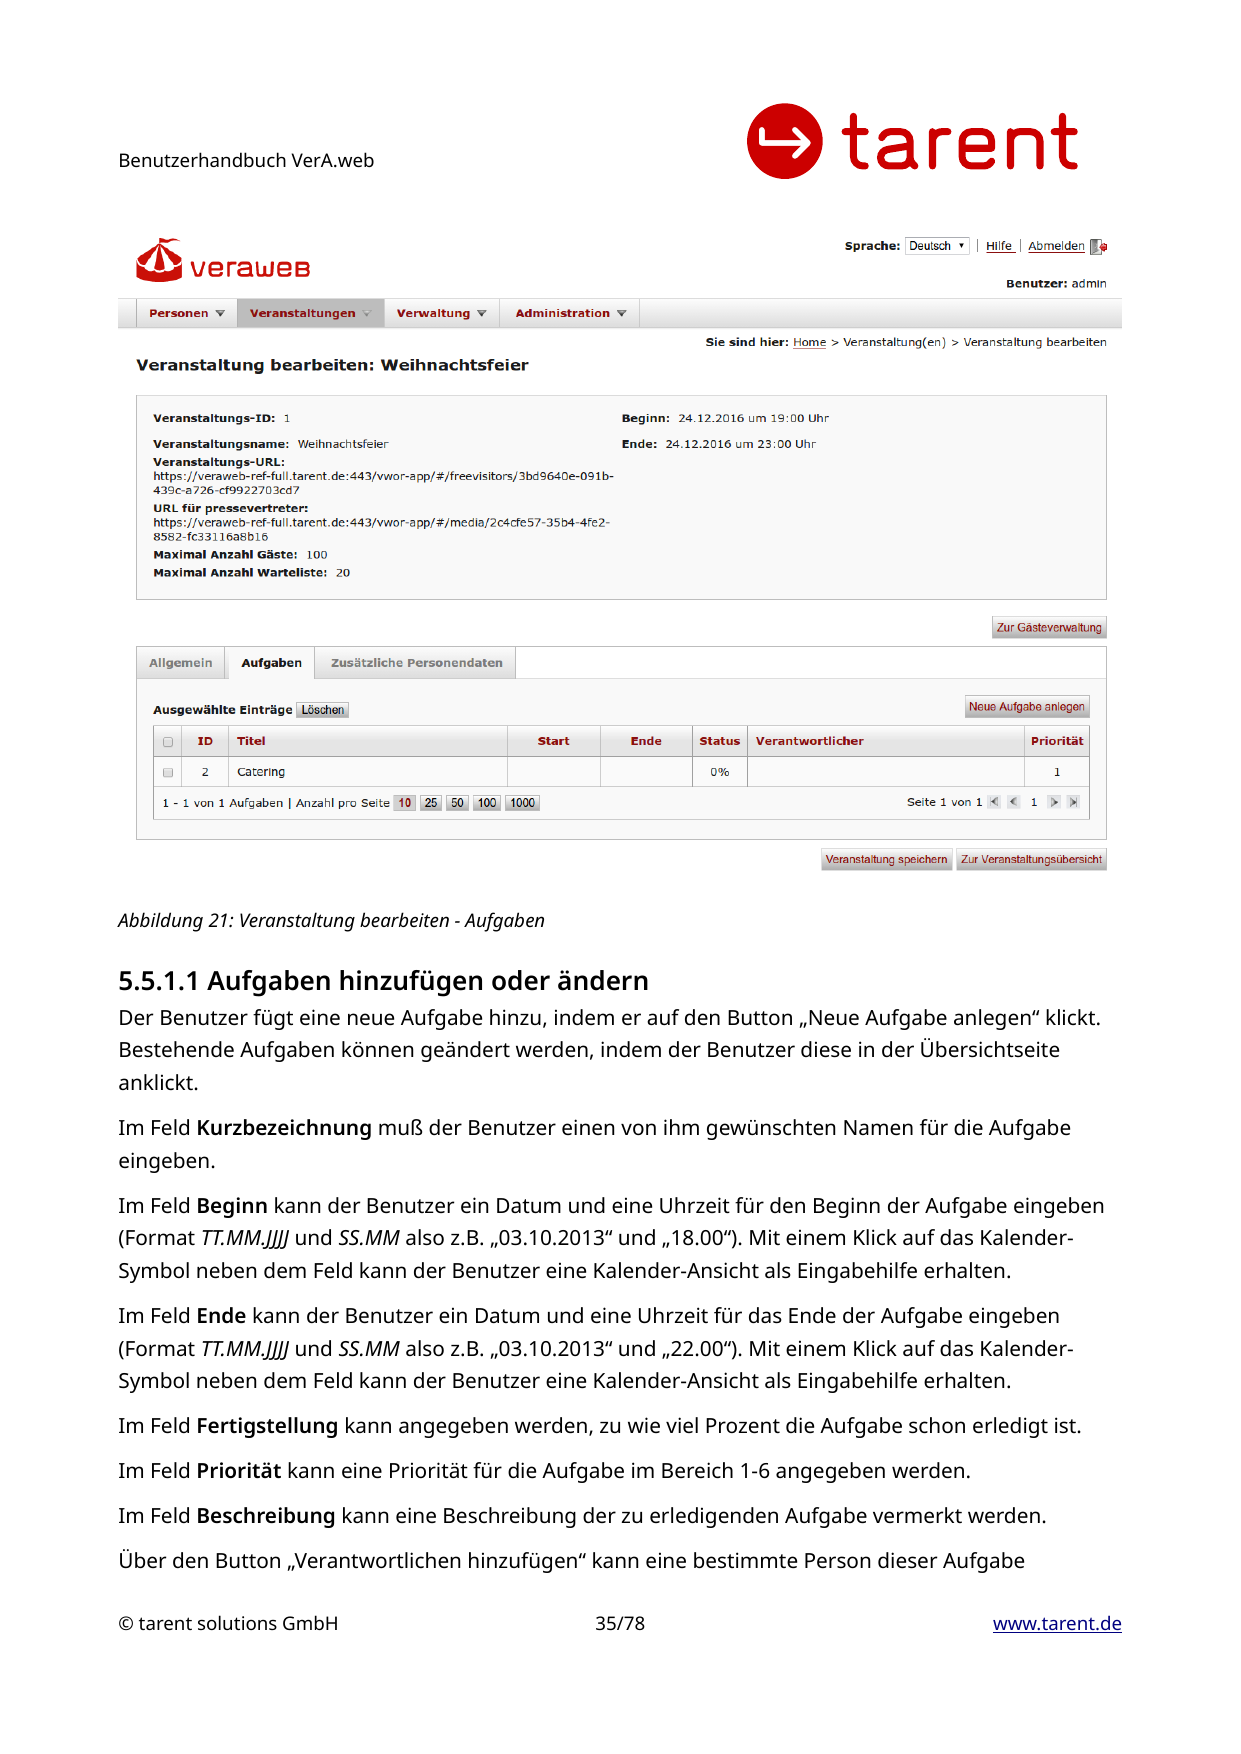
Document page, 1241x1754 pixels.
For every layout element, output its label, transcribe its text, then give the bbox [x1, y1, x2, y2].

picture [118, 233, 1122, 881]
text Im Feld Priorität kann eine Priorität für die Aufgabe im Bereich 1-6 angegeben werden. [118, 1456, 1122, 1485]
text Im Feld Beschreibung kann eine Beschreibung der zu erledigenden Aufgabe vermerkt werden. [118, 1501, 1122, 1530]
text Im Feld Ende kann der Benutzer ein Datum und eine Uhrzeit für das Ende der Aufgabe eingeben (Format TT.MM.JJJJ und SS.MM also z.B. „03.10.2013“ und „22.00“). Mit einem Klick auf das Kalender-Symbol neben dem Feld kann der Benutzer eine Kalender-Ansicht als Eingabehilfe erhalten. [118, 1301, 1122, 1395]
text Der Benutzer fügt eine neue Aufgabe hinzu, indem er auf den Button „Neue Aufgabe anlegen“ klickt. Bestehende Aufgaben können geändert werden, indem der Benutzer diese in der Übersichtseite anklickt. [118, 1003, 1122, 1097]
text Im Feld Kurzbezeichnung muß der Benutzer einen von ihm gewünschten Namen für die Aufgabe eingeben. [118, 1113, 1122, 1174]
text Abbildung 21: Veranstaltung bearbeiten - Aufgaben [118, 881, 1122, 933]
subtitle [118, 207, 1122, 233]
text Über den Button „Verantwortlichen hinzufügen“ kann eine bestimmte Person dieser Aufgabe [118, 1546, 1122, 1575]
text Im Feld Beginn kann der Benutzer ein Datum und eine Uhrzeit für den Beginn der Aufgabe eingeben (Format TT.MM.JJJJ und SS.MM also z.B. „03.10.2013“ und „18.00“). Mit einem Klick auf das Kalender-Symbol neben dem Feld kann der Benutzer eine Kalender-Ansicht als Eingabehilfe erhalten. [118, 1191, 1122, 1284]
text Im Feld Fertigstellung kann angegeben werden, zu wie viel Prozent die Aufgabe schon erledigt ist. [118, 1411, 1122, 1440]
subtitle Aufgaben hinzufügen oder ändern [118, 933, 1122, 998]
